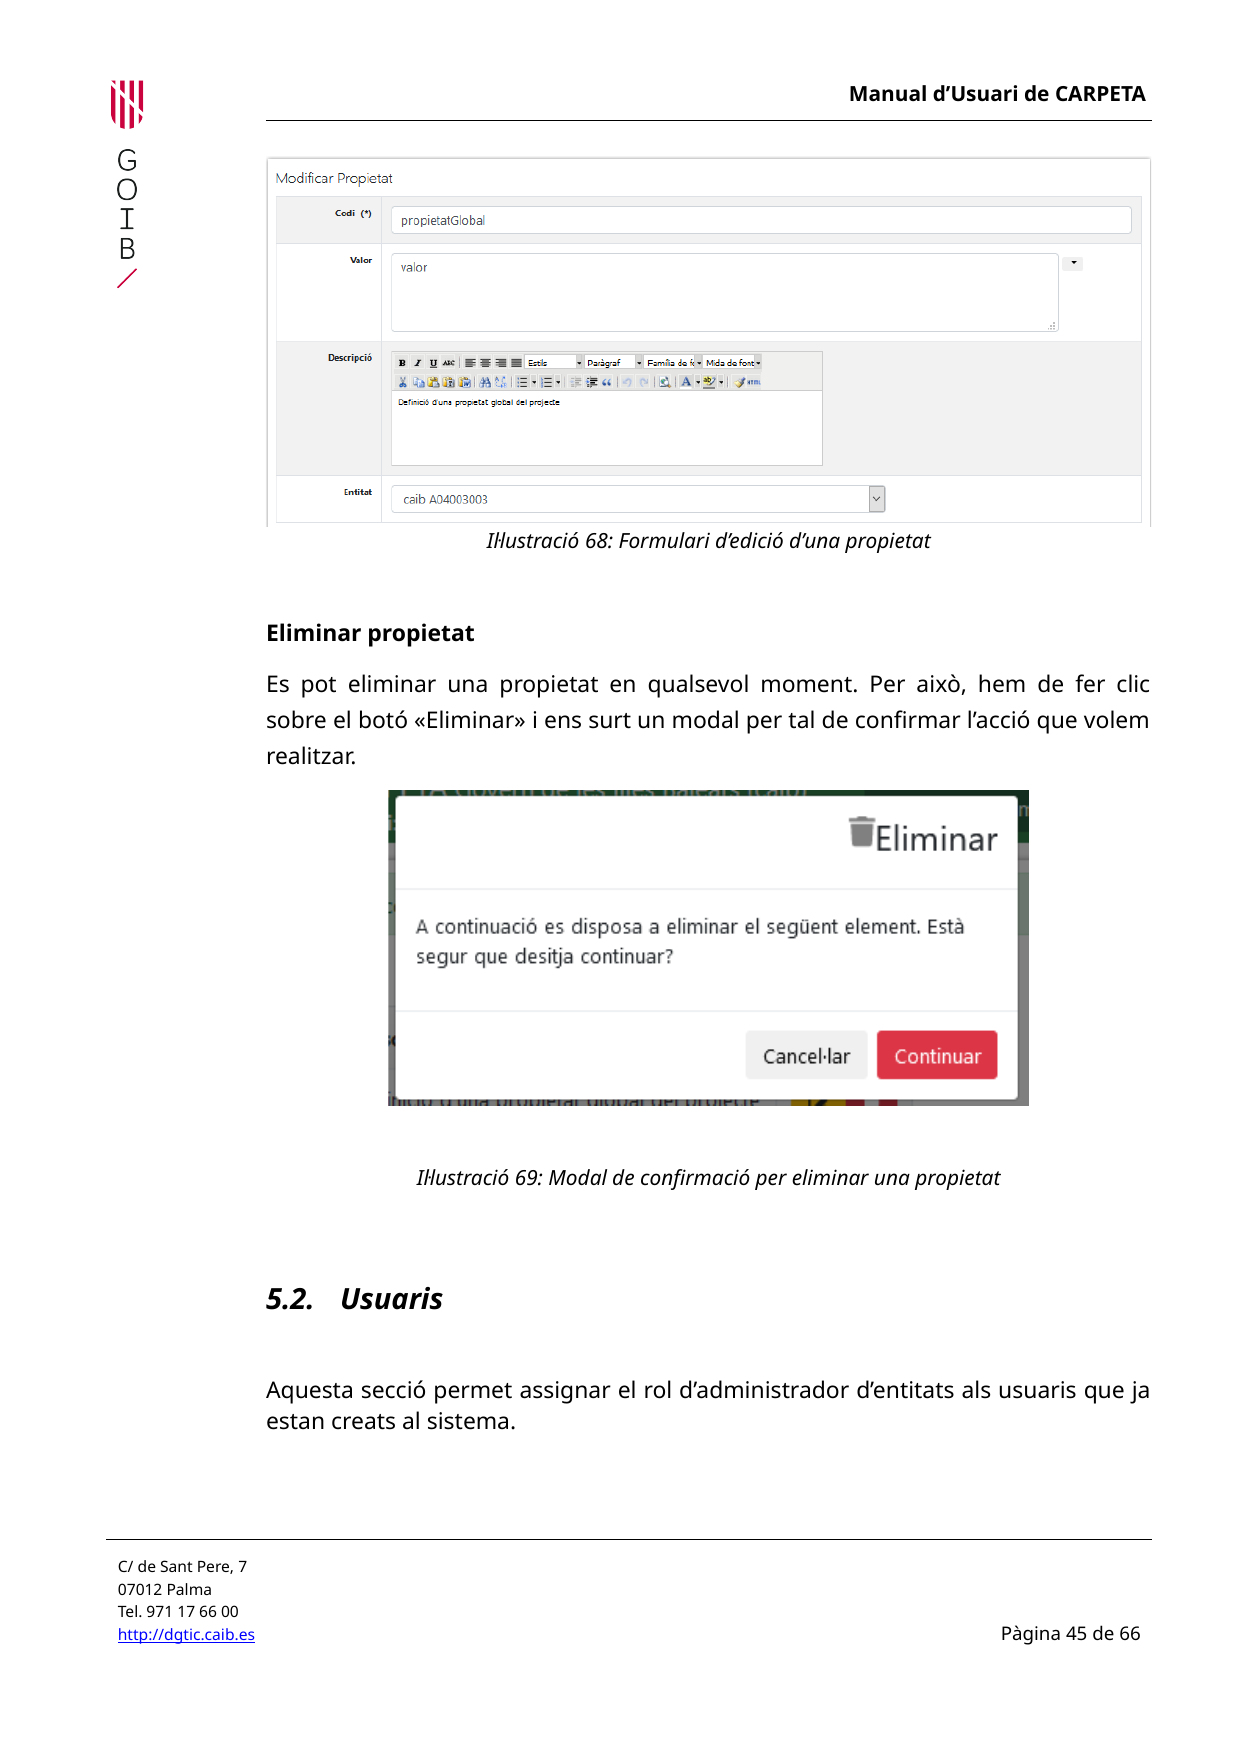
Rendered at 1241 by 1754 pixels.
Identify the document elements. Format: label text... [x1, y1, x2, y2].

text Aquesta secció permet assignar el rol d’administrador d’entitats als usuaris que ja estan creats al sistema. [266, 1374, 1152, 1436]
text Il·lustració 69: Modal de confirmació per eliminar una propietat [266, 1163, 1152, 1191]
subtitle Usuaris [266, 1278, 1152, 1318]
picture [265, 156, 1152, 527]
picture [388, 790, 1029, 1106]
text Es pot eliminar una propietat en qualsevol moment. Per això, hem de fer clic sobre el botó «Eliminar» i ens surt un modal per tal de confirmar l’acció que volem realitzar. [266, 668, 1152, 771]
picture [82, 57, 172, 319]
text Il·lustració 68: Formulari d’edició d’una propietat [266, 527, 1152, 555]
text Eliminar propietat [266, 617, 1152, 649]
